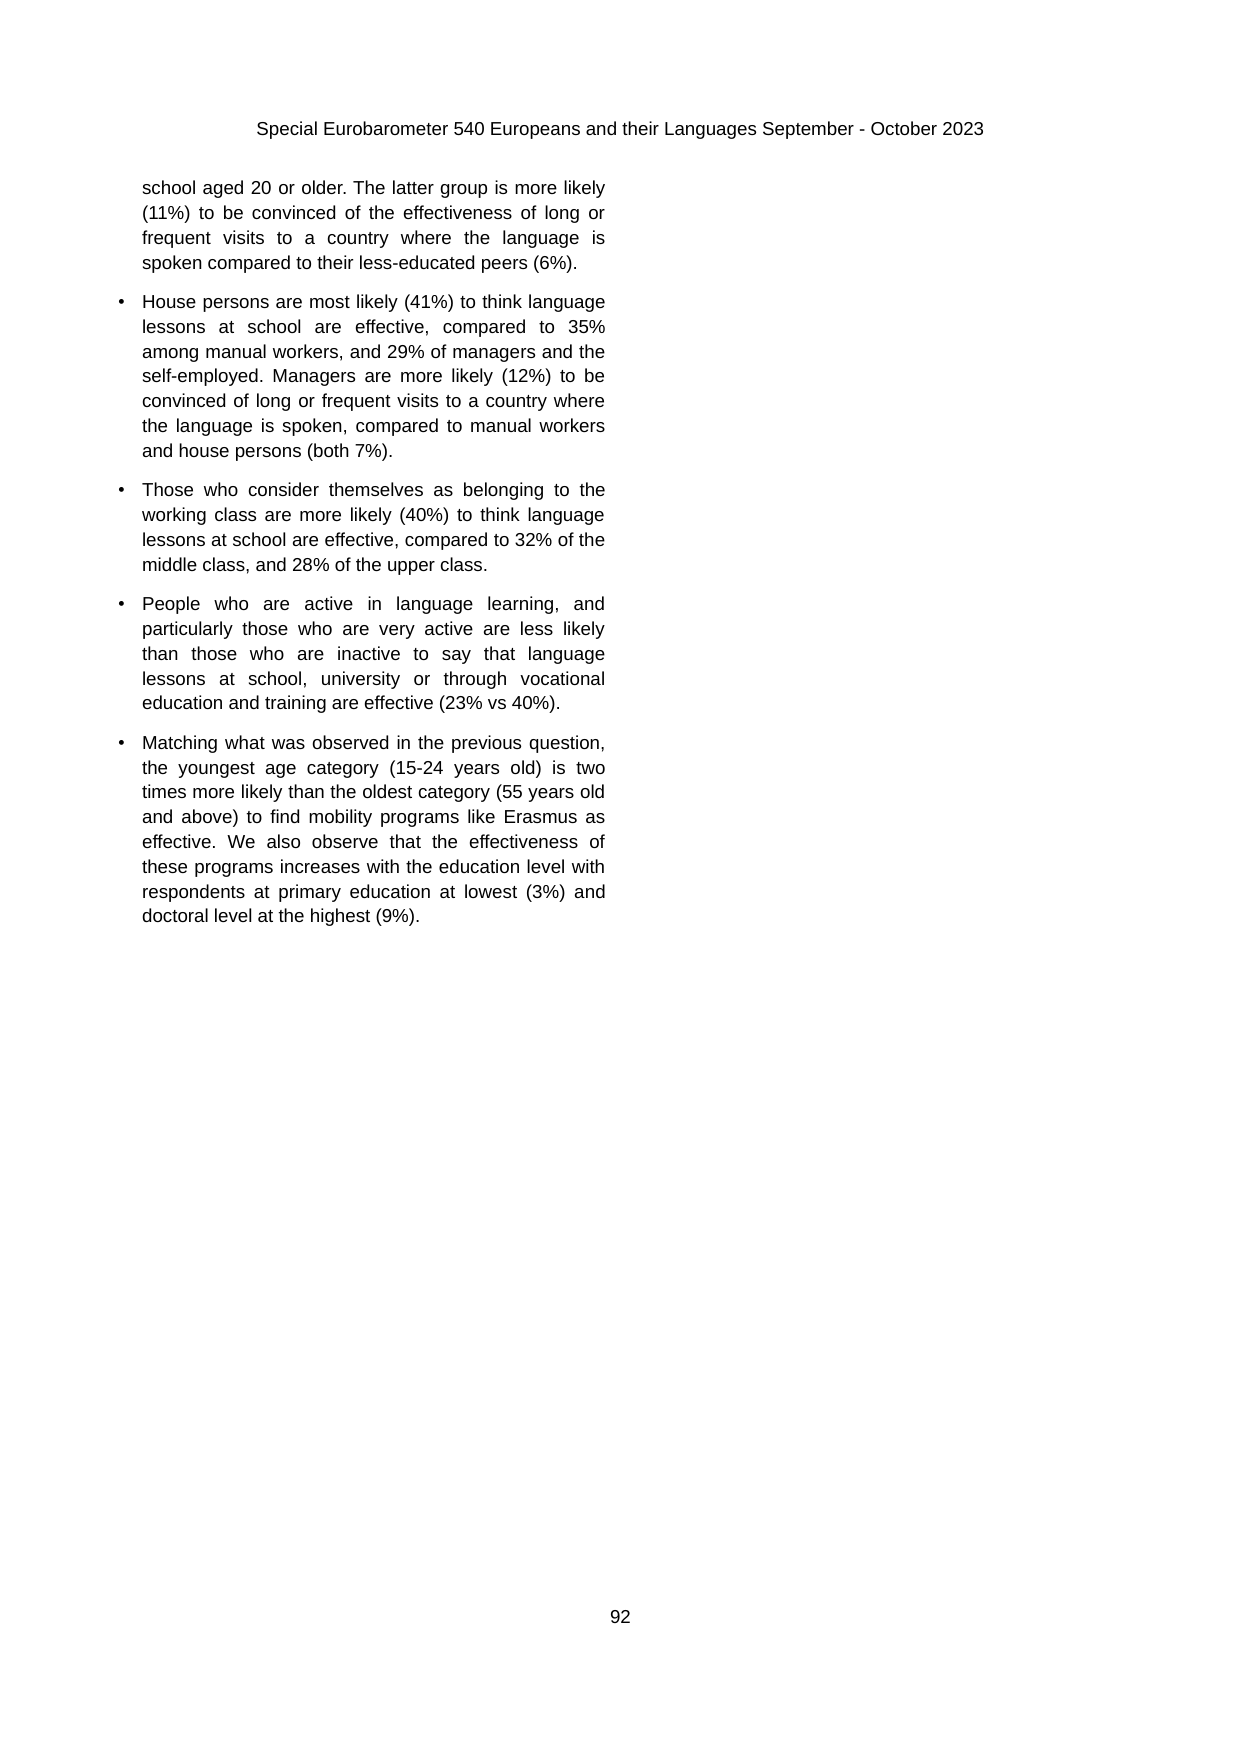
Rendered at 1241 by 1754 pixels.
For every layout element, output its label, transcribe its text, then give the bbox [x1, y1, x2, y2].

list Matching what was observed in the previous question, the youngest age category (15-24 years old) is two times more likely than the oldest category (55 years old and above) to find mobility programs like Erasmus as effective. We also observe that the effectiveness of these programs increases with the education level with respondents at primary education at lowest (3%) and doctoral level at the highest (9%). [118, 732, 605, 927]
list school aged 20 or older. The latter group is more likely (11%) to be convinced of the effectiveness of long or frequent visits to a country where the language is spoken compared to their less-educated peers (6%). [118, 177, 605, 273]
list House persons are most likely (41%) to think language lessons at school are effective, compared to 35% among manual workers, and 29% of managers and the self-employed. Managers are more likely (12%) to be convinced of long or frequent visits to a country where the language is spoken, compared to manual workers and house persons (both 7%). [118, 291, 605, 461]
list People who are active in language learning, and particularly those who are very active are less likely than those who are inactive to say that language lessons at school, university or through vocational education and training are effective (23% vs 40%). [118, 593, 605, 714]
list Those who consider themselves as belonging to the working class are more likely (40%) to think language lessons at school are effective, compared to 32% of the middle class, and 28% of the upper class. [118, 479, 605, 575]
